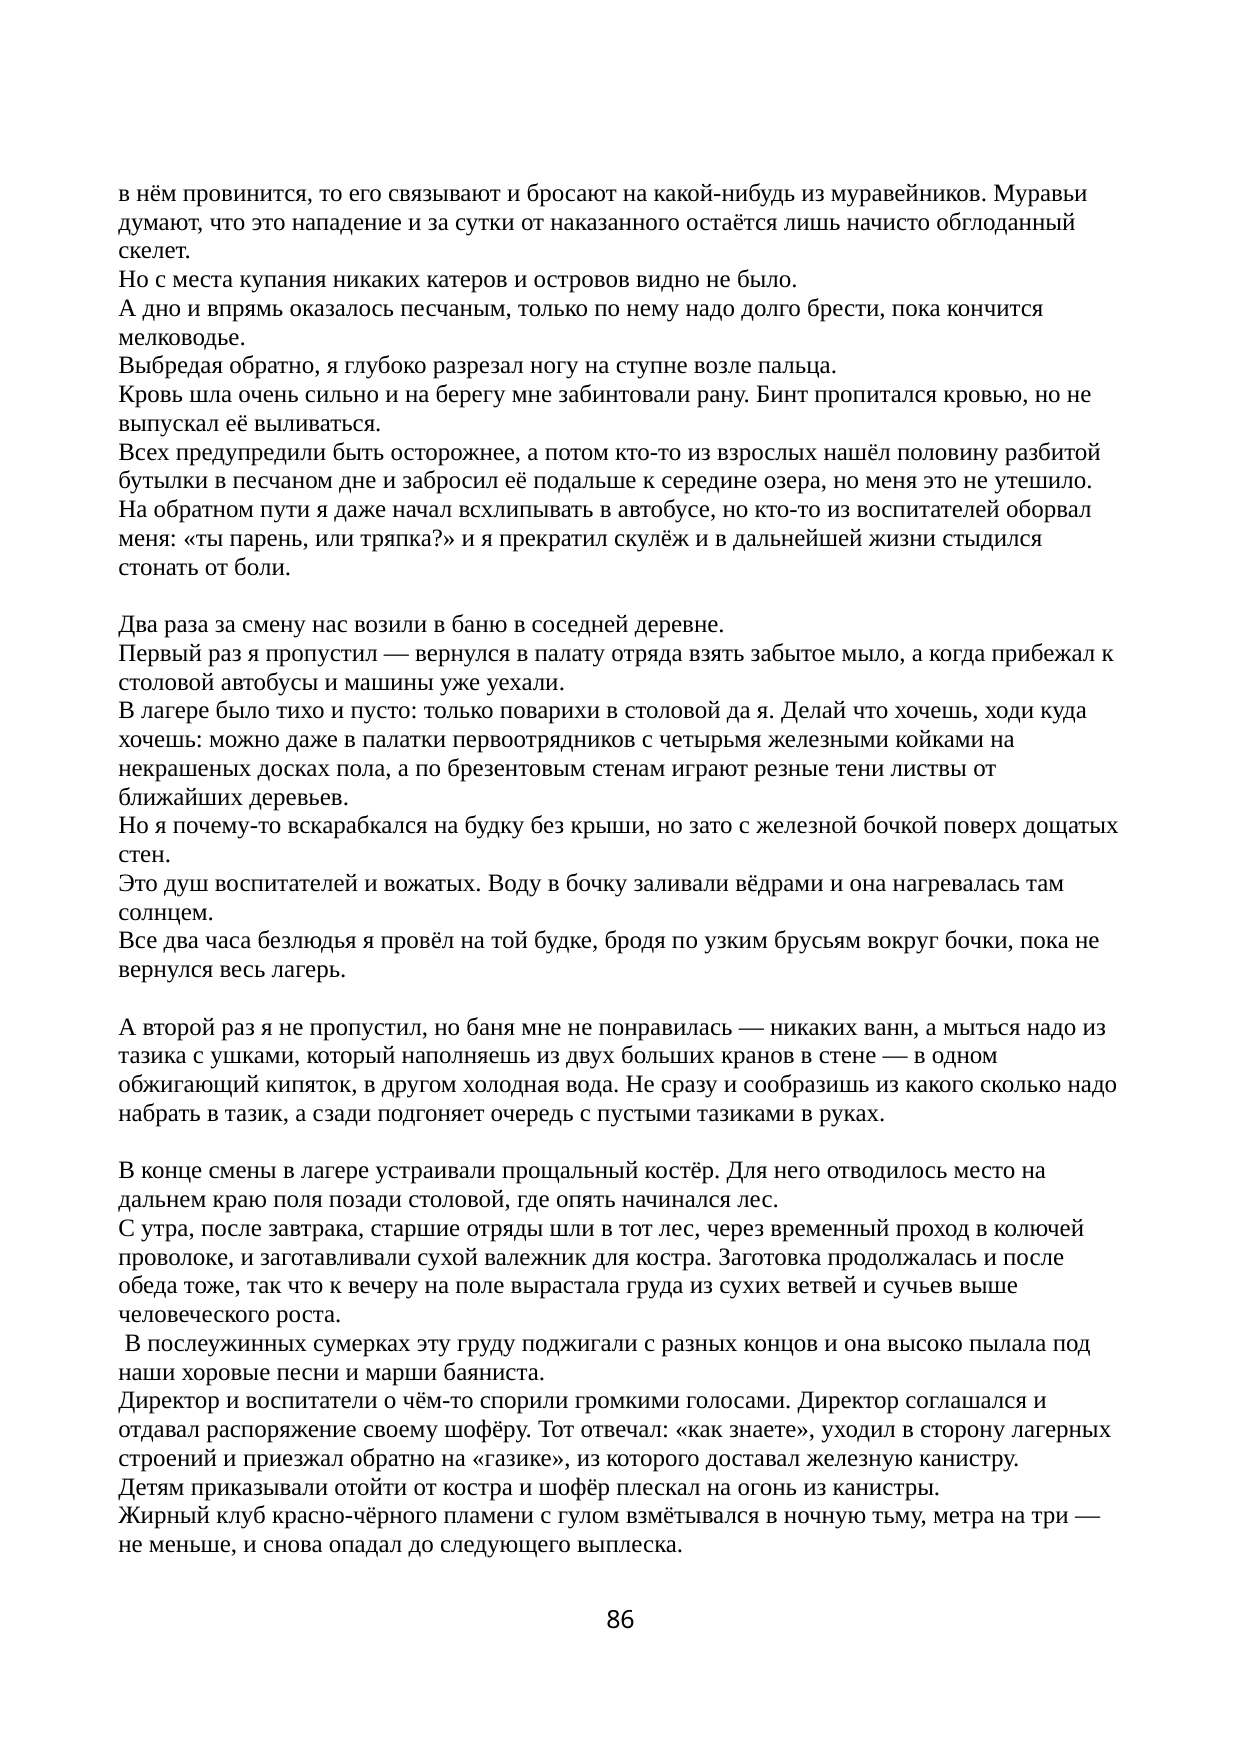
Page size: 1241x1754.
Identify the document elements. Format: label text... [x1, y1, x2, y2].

text Всех предупредили быть осторожнее, а потом кто-то из взрослых нашёл половину разбитой бутылки в песчаном дне и забросил её подальше к середине озера, но меня это не утешило. [118, 437, 1122, 494]
text А второй раз я не пропустил, но баня мне не понравилась — никаких ванн, а мыться надо из тазика с ушками, который наполняешь из двух больших кранов в стене — в одном обжигающий кипяток, в другом холодная вода. Не сразу и сообразишь из какого сколько надо набрать в тазик, а сзади подгоняет очередь с пустыми тазиками в руках. [118, 1012, 1122, 1127]
text Два раза за смену нас возили в баню в соседней деревне. [118, 609, 1122, 638]
text Но с места купания никаких катеров и островов видно не было. [118, 264, 1122, 293]
text Первый раз я пропустил — вернулся в палату отряда взять забытое мыло, а когда прибежал к столовой автобусы и машины уже уехали. [118, 638, 1122, 696]
text Но я почему-то вскарабкался на будку без крыши, но зато с железной бочкой поверх дощатых стен. [118, 811, 1122, 868]
text В послеужинных сумерках эту груду поджигали с разных концов и она высоко пылала под наши хоровые песни и марши баяниста. [118, 1328, 1122, 1386]
text В лагере было тихо и пусто: только поварихи в столовой да я. Делай что хочешь, ходи куда хочешь: можно даже в палатки первоотрядников с четырьмя железными койками на некрашеных досках пола, а по брезентовым стенам играют резные тени листвы от ближайших деревьев. [118, 696, 1122, 811]
text Это душ воспитателей и вожатых. Воду в бочку заливали вёдрами и она нагревалась там солнцем. [118, 868, 1122, 926]
text Детям приказывали отойти от костра и шофёр плескал на огонь из канистры. [118, 1472, 1122, 1501]
text С утра, после завтрака, старшие отряды шли в тот лес, через временный проход в колючей проволоке, и заготавливали сухой валежник для костра. Заготовка продолжалась и после обеда тоже, так что к вечеру на поле вырастала груда из сухих ветвей и сучьев выше человеческого роста. [118, 1213, 1122, 1328]
text На обратном пути я даже начал всхлипывать в автобусе, но кто-то из воспитателей оборвал меня: «ты парень, или тряпка?» и я прекратил скулёж и в дальнейшей жизни стыдился стонать от боли. [118, 494, 1122, 581]
text А дно и впрямь оказалось песчаным, только по нему надо долго брести, пока кончится мелководье. [118, 293, 1122, 351]
text в нём провинится, то его связывают и бросают на какой-нибудь из муравейников. Муравьи думают, что это нападение и за сутки от наказанного остаётся лишь начисто обглоданный скелет. [118, 178, 1122, 264]
text В конце смены в лагере устраивали прощальный костёр. Для него отводилось место на дальнем краю поля позади столовой, где опять начинался лес. [118, 1156, 1122, 1213]
text Жирный клуб красно-чёрного пламени с гулом взмётывался в ночную тьму, метра на три — не меньше, и снова опадал до следующего выплеска. [118, 1501, 1122, 1558]
text Выбредая обратно, я глубоко разрезал ногу на ступне возле пальца. [118, 351, 1122, 379]
text Все два часа безлюдья я провёл на той будке, бродя по узким брусьям вокруг бочки, пока не вернулся весь лагерь. [118, 926, 1122, 983]
text Директор и воспитатели о чём-то спорили громкими голосами. Директор соглашался и отдавал распоряжение своему шофёру. Тот отвечал: «как знаете», уходил в сторону лагерных строений и приезжал обратно на «газике», из которого доставал железную канистру. [118, 1386, 1122, 1472]
text Кровь шла очень сильно и на берегу мне забинтовали рану. Бинт пропитался кровью, но не выпускал её выливаться. [118, 379, 1122, 437]
